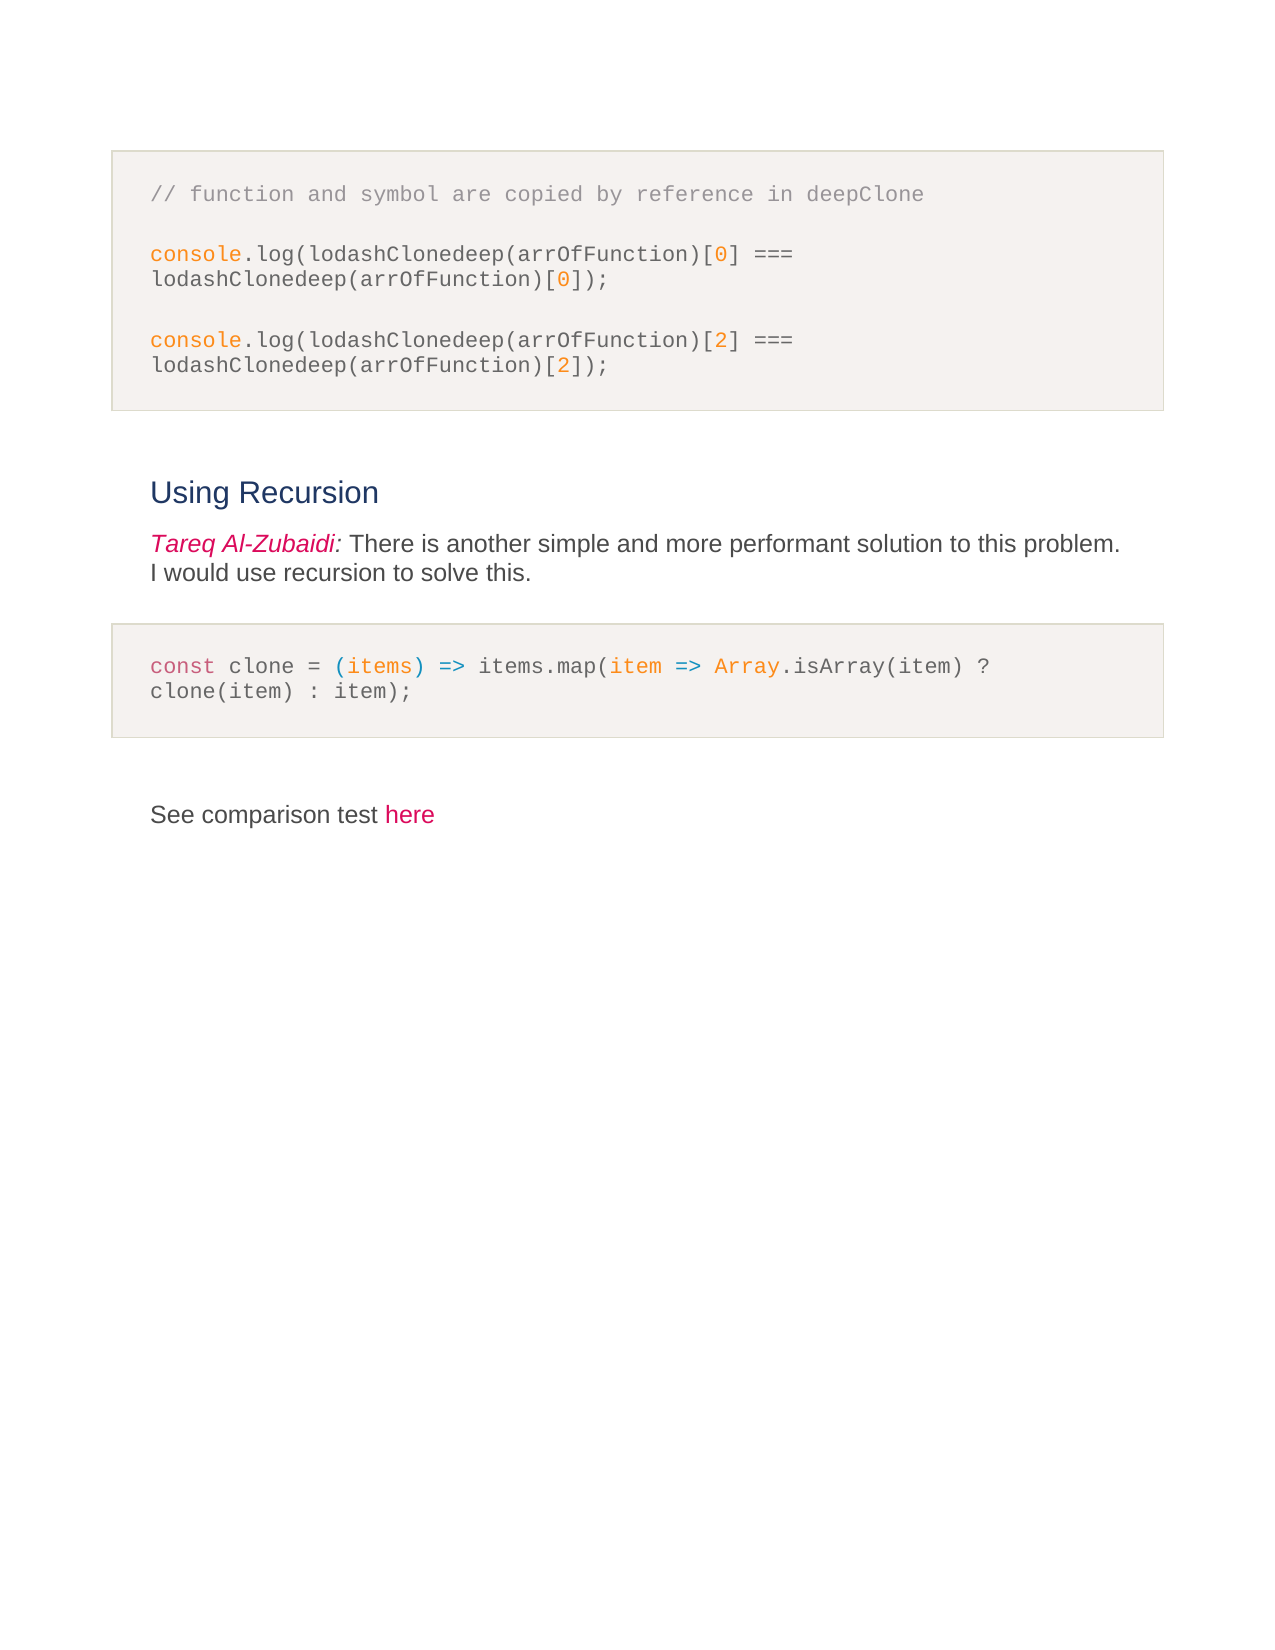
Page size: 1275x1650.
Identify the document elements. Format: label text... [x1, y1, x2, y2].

text Tareq Al-Zubaidi: There is another simple and more performant solution to this problem. I would use recursion to solve this. [150, 529, 1125, 587]
text console.log(lodashClonedeep(arrOfFunction)[2] === lodashClonedeep(arrOfFunction)[2]); [113, 296, 1163, 410]
subtitle Using Recursion [150, 474, 1125, 510]
text const clone = (items) => items.map(item => Array.isArray(item) ? clone(item) : item); [113, 625, 1163, 737]
text See comparison test here [150, 801, 1125, 829]
text console.log(lodashClonedeep(arrOfFunction)[0] === lodashClonedeep(arrOfFunction)[0]); [113, 211, 1163, 293]
text // function and symbol are copied by reference in deepClone [113, 152, 1163, 208]
